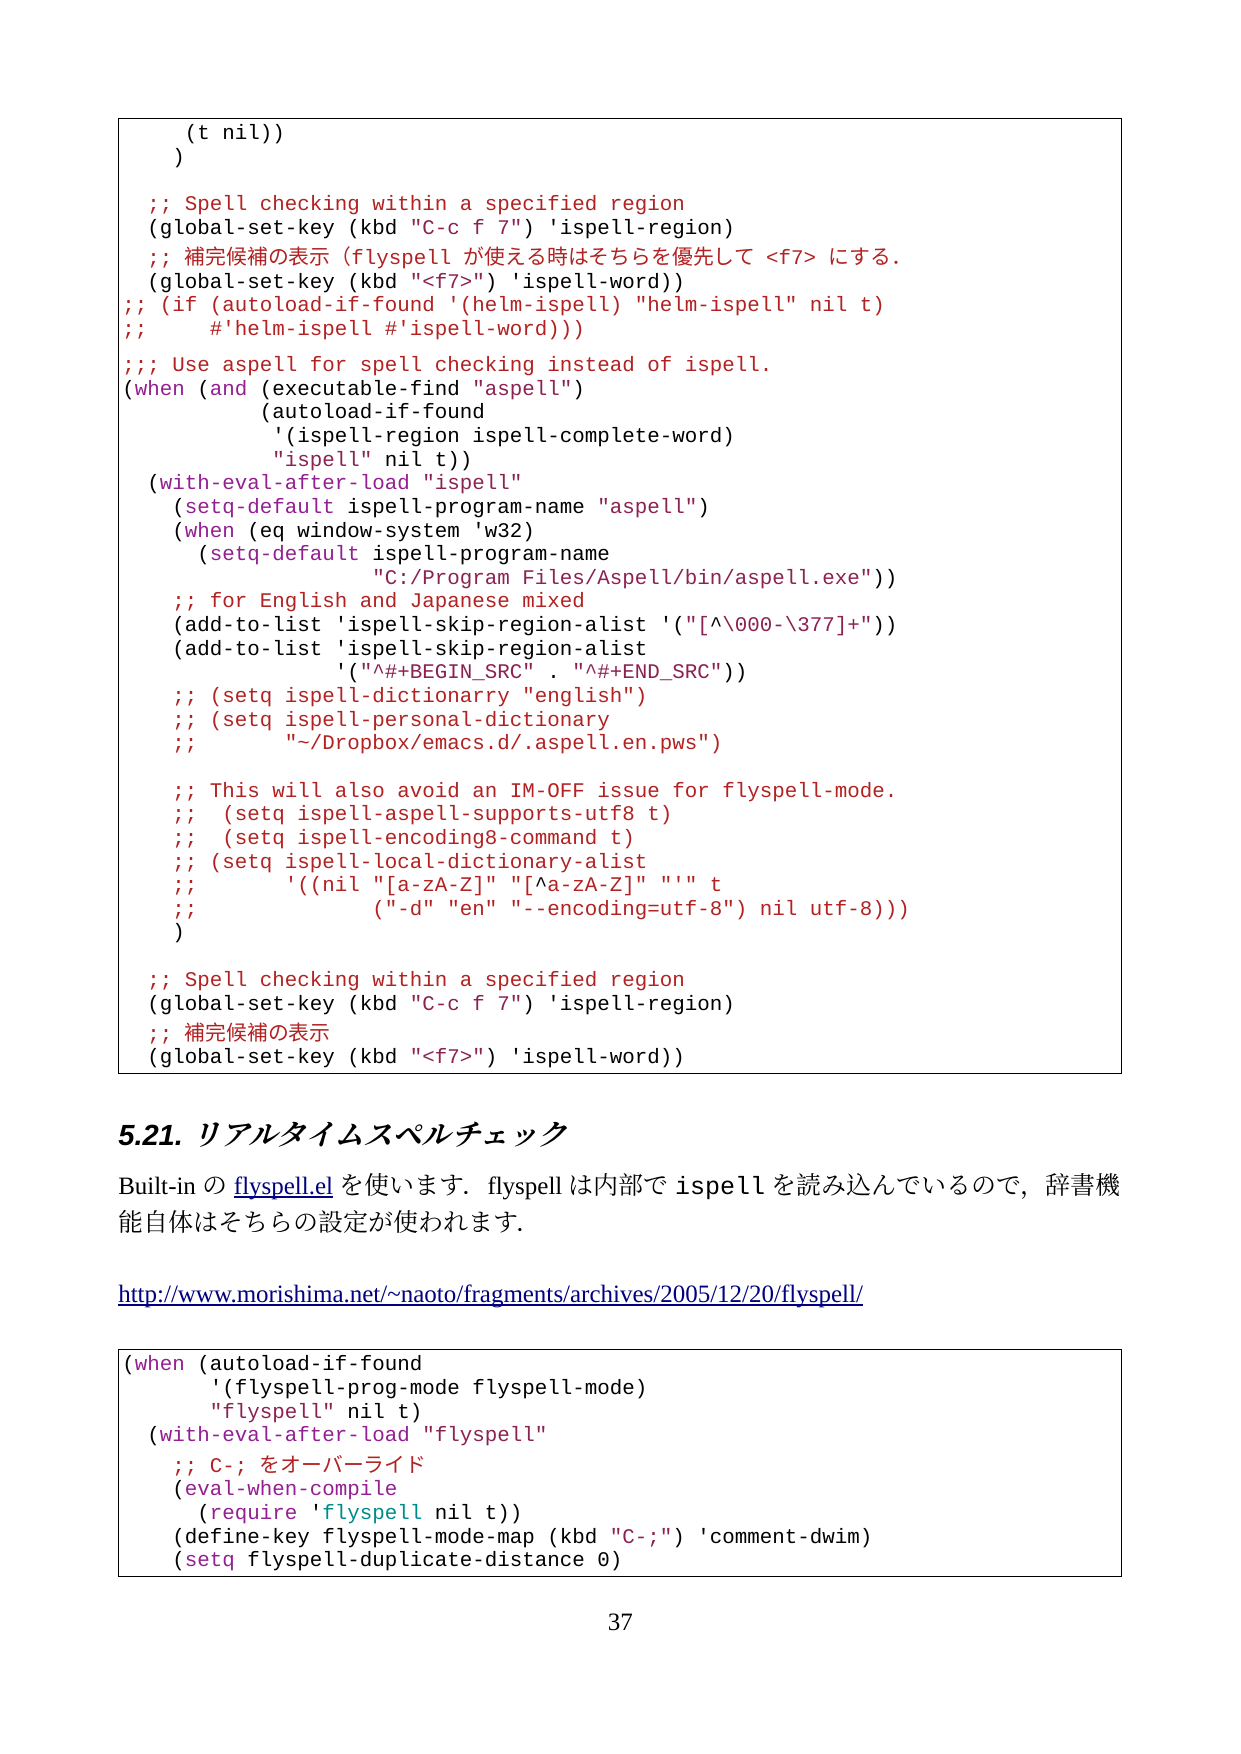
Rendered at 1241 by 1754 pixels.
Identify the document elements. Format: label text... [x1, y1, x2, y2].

text ) [119, 918, 1121, 941]
text ;; '((nil "[a-zA-Z]" "[^a-zA-Z]" "'" t [119, 870, 1121, 894]
text (global-set-key (kbd "<f7>") 'ispell-word)) [119, 1043, 1121, 1073]
text ;; C-; をオーバーライド [119, 1444, 1121, 1474]
text ;; (if (autoload-if-found '(helm-ispell) "helm-ispell" nil t) [119, 290, 1121, 314]
text "flyspell" nil t) [119, 1397, 1121, 1420]
text ;; (setq ispell-dictionarry "english") [119, 681, 1121, 705]
text "ispell" nil t)) [119, 445, 1121, 468]
text (eval-when-compile [119, 1474, 1121, 1498]
text ;; (setq ispell-local-dictionary-alist [119, 847, 1121, 870]
text ;; for English and Japanese mixed [119, 587, 1121, 610]
text ;; (setq ispell-personal-dictionary [119, 705, 1121, 728]
text Built-in の flyspell.el を使います．flyspell は内部で ispell を読み込んでいるので，辞書機能自体はそちらの設定が使われます． [118, 1166, 1122, 1267]
text (when (and (executable-find "aspell") [119, 374, 1121, 397]
text (setq-default ispell-program-name "aspell") [119, 492, 1121, 516]
text (when (eq window-system 'w32) [119, 516, 1121, 539]
text ;; Spell checking within a specified region [119, 965, 1121, 988]
text (global-set-key (kbd "<f7>") 'ispell-word)) [119, 267, 1121, 290]
text (setq flyspell-duplicate-distance 0) [119, 1545, 1121, 1576]
text '(ispell-region ispell-complete-word) [119, 421, 1121, 445]
text ;; (setq ispell-encoding8-command t) [119, 823, 1121, 847]
text "C:/Program Files/Aspell/bin/aspell.exe")) [119, 563, 1121, 587]
text (define-key flyspell-mode-map (kbd "C-;") 'comment-dwim) [119, 1522, 1121, 1545]
text http://www.morishima.net/~naoto/fragments/archives/2005/12/20/flyspell/ [118, 1279, 1122, 1337]
text ;; 補完候補の表示（flyspell が使える時はそちらを優先して <f7> にする． [119, 236, 1121, 267]
text (global-set-key (kbd "C-c f 7") 'ispell-region) [119, 988, 1121, 1012]
text ;; #'helm-ispell #'ispell-word))) [119, 314, 1121, 342]
text ;; 補完候補の表示 [119, 1012, 1121, 1043]
text '(flyspell-prog-mode flyspell-mode) [119, 1373, 1121, 1397]
subtitle リアルタイムスペルチェック [118, 1112, 1122, 1153]
text ;; Spell checking within a specified region [119, 189, 1121, 213]
text (setq-default ispell-program-name [119, 539, 1121, 563]
text ;; This will also avoid an IM-OFF issue for flyspell-mode. [119, 776, 1121, 799]
text ;; (setq ispell-aspell-supports-utf8 t) [119, 799, 1121, 823]
text (add-to-list 'ispell-skip-region-alist '("[^\000-\377]+")) [119, 610, 1121, 634]
text '("^#+BEGIN_SRC" . "^#+END_SRC")) [119, 657, 1121, 681]
text ) [119, 142, 1121, 165]
text (require 'flyspell nil t)) [119, 1498, 1121, 1522]
text (autoload-if-found [119, 397, 1121, 421]
text (add-to-list 'ispell-skip-region-alist [119, 634, 1121, 657]
text (with-eval-after-load "flyspell" [119, 1420, 1121, 1444]
text (t nil)) [119, 119, 1121, 142]
text (with-eval-after-load "ispell" [119, 468, 1121, 492]
text ;; ("-d" "en" "--encoding=utf-8") nil utf-8))) [119, 894, 1121, 918]
text (global-set-key (kbd "C-c f 7") 'ispell-region) [119, 213, 1121, 236]
text ;; "~/Dropbox/emacs.d/.aspell.en.pws") [119, 728, 1121, 752]
text (when (autoload-if-found [119, 1350, 1121, 1373]
text ;;; Use aspell for spell checking instead of ispell. [119, 350, 1121, 374]
